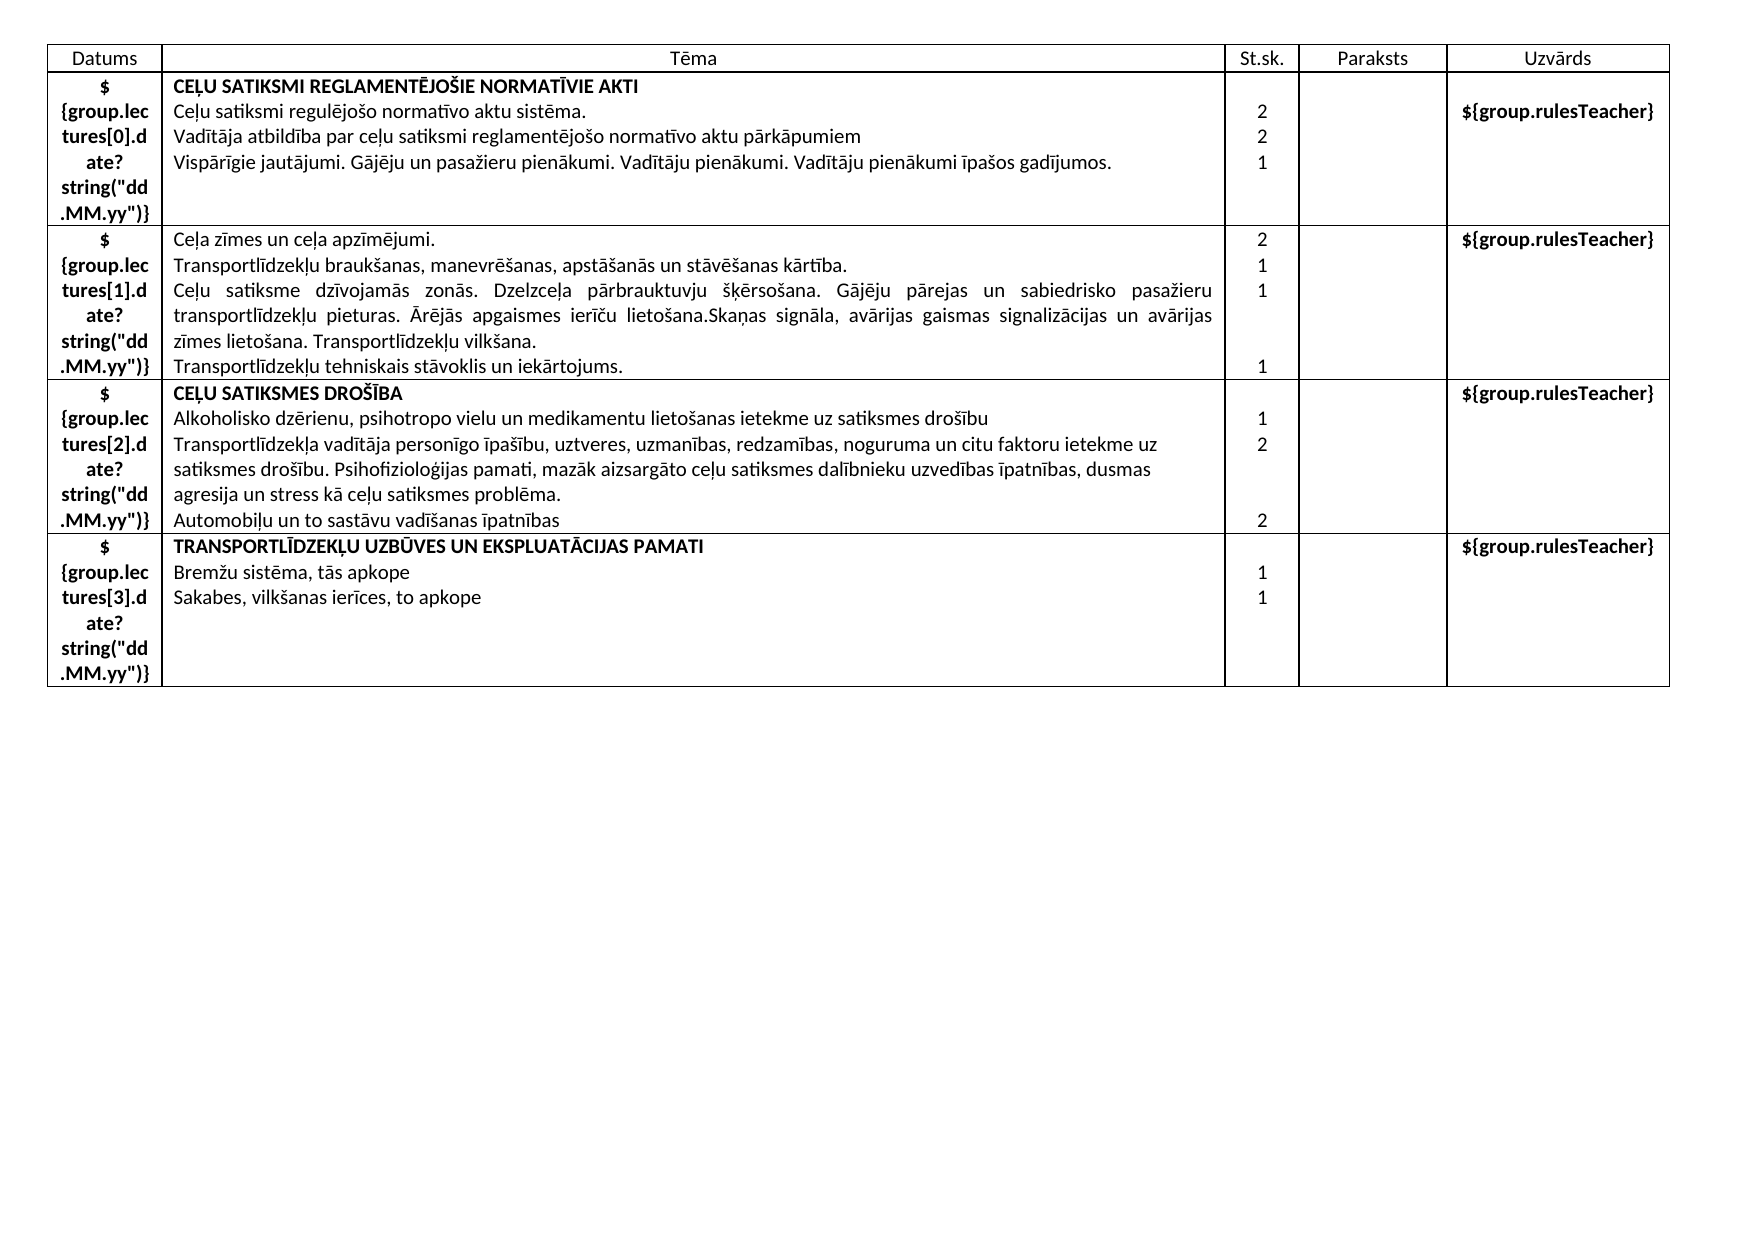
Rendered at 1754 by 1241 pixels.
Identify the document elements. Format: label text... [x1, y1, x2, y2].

table_cell ${group.rulesTeacher} [1448, 226, 1669, 379]
table_cell ${group.lectures[2].date?string("dd.MM.yy")} [48, 380, 161, 532]
table_cell ${group.rulesTeacher} [1448, 380, 1669, 532]
table_header St.sk. [1226, 45, 1298, 71]
table_cell 1 2 2 [1226, 380, 1298, 532]
table_cell CEĻU SATIKSMI REGLAMENTĒJOŠIE NORMATĪVIE AKTI Ceļu satiksmi regulējošo normatīvo aktu sistēma. Vadītāja atbildība par ceļu satiksmi reglamentējošo normatīvo aktu pārkāpumiem Vispārīgie jautājumi. Gājēju un pasažieru pienākumi. Vadītāju pienākumi. Vadītāju pienākumi īpašos gadījumos. [163, 73, 1224, 225]
table_cell [1300, 380, 1446, 532]
table_cell TRANSPORTLĪDZEKĻU UZBŪVES UN EKSPLUATĀCIJAS PAMATI Bremžu sistēma, tās apkope Sakabes, vilkšanas ierīces, to apkope [163, 534, 1224, 686]
table_cell Ceļa zīmes un ceļa apzīmējumi. Transportlīdzekļu braukšanas, manevrēšanas, apstāšanās un stāvēšanas kārtība. Ceļu satiksme dzīvojamās zonās. Dzelzceļa pārbrauktuvju šķērsošana. Gājēju pārejas un sabiedrisko pasažieru transportlīdzekļu pieturas. Ārējās apgaismes ierīču lietošana.Skaņas signāla, avārijas gaismas signalizācijas un avārijas zīmes lietošana. Transportlīdzekļu vilkšana. Transportlīdzekļu tehniskais stāvoklis un iekārtojums. [163, 226, 1224, 379]
table_cell ${group.rulesTeacher} [1448, 534, 1669, 686]
table_cell [1300, 226, 1446, 379]
table_cell ${group.lectures[0].date?string("dd.MM.yy")} [48, 73, 161, 225]
table_header Paraksts [1300, 45, 1446, 71]
table_header Uzvārds [1448, 45, 1669, 71]
table_cell [1300, 534, 1446, 686]
table_header Tēma [163, 45, 1224, 71]
table_cell ${group.lectures[3].date?string("dd.MM.yy")} [48, 534, 161, 686]
table_cell 2 1 1 1 [1226, 226, 1298, 379]
table_cell CEĻU SATIKSMES DROŠĪBA Alkoholisko dzērienu, psihotropo vielu un medikamentu lietošanas ietekme uz satiksmes drošību Transportlīdzekļa vadītāja personīgo īpašību, uztveres, uzmanības, redzamības, noguruma un citu faktoru ietekme uz satiksmes drošību. Psihofizioloģijas pamati, mazāk aizsargāto ceļu satiksmes dalībnieku uzvedības īpatnības, dusmas agresija un stress kā ceļu satiksmes problēma. Automobiļu un to sastāvu vadīšanas īpatnības [163, 380, 1224, 532]
table_header Datums [48, 45, 161, 71]
table_cell [1300, 73, 1446, 225]
table_cell 1 1 [1226, 534, 1298, 686]
table_cell ${group.lectures[1].date?string("dd.MM.yy")} [48, 226, 161, 379]
table_cell ${group.rulesTeacher} [1448, 73, 1669, 225]
table_cell 2 2 1 [1226, 73, 1298, 225]
